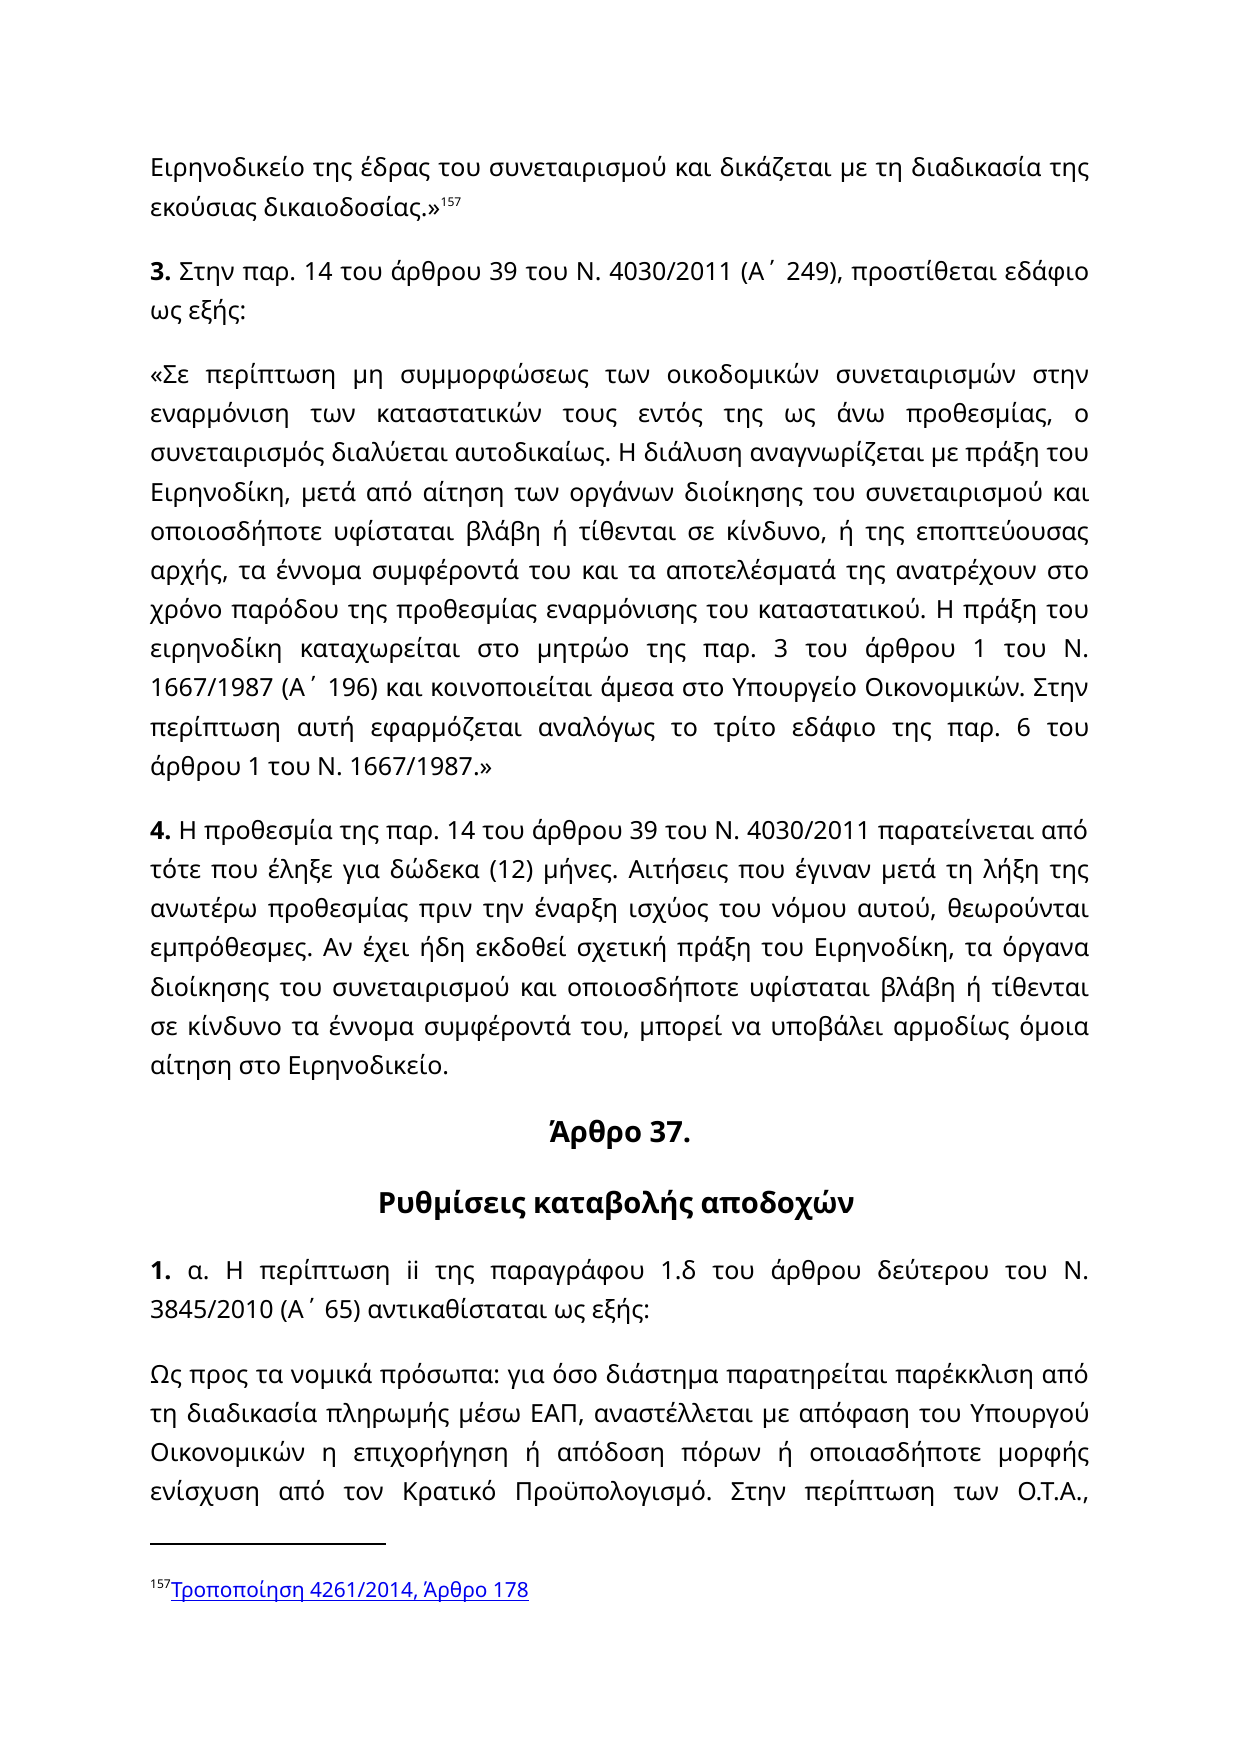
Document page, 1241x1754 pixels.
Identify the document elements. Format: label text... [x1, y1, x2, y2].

subtitle Άρθρο 37. [150, 1112, 1090, 1151]
text 1. α. Η περίπτωση ii της παραγράφου 1.δ του άρθρου δεύτερου του Ν. 3845/2010 (Α΄ 65) αντικαθίσταται ως εξής: [150, 1253, 1090, 1326]
text 4. Η προθεσμία της παρ. 14 του άρθρου 39 του Ν. 4030/2011 παρατείνεται από τότε που έληξε για δώδεκα (12) μήνες. Αιτήσεις που έγιναν μετά τη λήξη της ανωτέρω προθεσμίας πριν την έναρξη ισχύος του νόμου αυτού, θεωρούνται εμπρόθεσμες. Αν έχει ήδη εκδοθεί σχετική πράξη του Ειρηνοδίκη, τα όργανα διοίκησης του συνεταιρισμού και οποιοσδήποτε υφίσταται βλάβη ή τίθενται σε κίνδυνο τα έννομα συμφέροντά του, μπορεί να υποβάλει αρμοδίως όμοια αίτηση στο Ειρηνοδικείο. [150, 812, 1090, 1082]
text «Σε περίπτωση μη συμμορφώσεως των οικοδομικών συνεταιρισμών στην εναρμόνιση των καταστατικών τους εντός της ως άνω προθεσμίας, ο συνεταιρισμός διαλύεται αυτοδικαίως. Η διάλυση αναγνωρίζεται με πράξη του Ειρηνοδίκη, μετά από αίτηση των οργάνων διοίκησης του συνεταιρισμού και οποιοσδήποτε υφίσταται βλάβη ή τίθενται σε κίνδυνο, ή της εποπτεύουσας αρχής, τα έννομα συμφέροντά του και τα αποτελέσματά της ανατρέχουν στο χρόνο παρόδου της προθεσμίας εναρμόνισης του καταστατικού. Η πράξη του ειρηνοδίκη καταχωρείται στο μητρώο της παρ. 3 του άρθρου 1 του Ν. 1667/1987 (Α΄ 196) και κοινοποιείται άμεσα στο Υπουργείο Οικονομικών. Στην περίπτωση αυτή εφαρμόζεται αναλόγως το τρίτο εδάφιο της παρ. 6 του άρθρου 1 του Ν. 1667/1987.» [150, 357, 1090, 782]
subtitle Ρυθμίσεις καταβολής αποδοχών [150, 1182, 1090, 1222]
text Τροποποίηση 4261/2014, Άρθρο 178 [150, 1576, 1090, 1604]
text 3. Στην παρ. 14 του άρθρου 39 του Ν. 4030/2011 (Α΄ 249), προστίθεται εδάφιο ως εξής: [150, 253, 1090, 327]
text Ως προς τα νομικά πρόσωπα: για όσο διάστημα παρατηρείται παρέκκλιση από τη διαδικασία πληρωμής μέσω ΕΑΠ, αναστέλλεται με απόφαση του Υπουργού Οικονομικών η επιχορήγηση ή απόδοση πόρων ή οποιασδήποτε μορφής ενίσχυση από τον Κρατικό Προϋπολογισμό. Στην περίπτωση των Ο.Τ.Α., [150, 1356, 1090, 1508]
text Ειρηνοδικείο της έδρας του συνεταιρισμού και δικάζεται με τη διαδικασία της εκούσιας δικαιοδοσίας.» [150, 150, 1090, 223]
